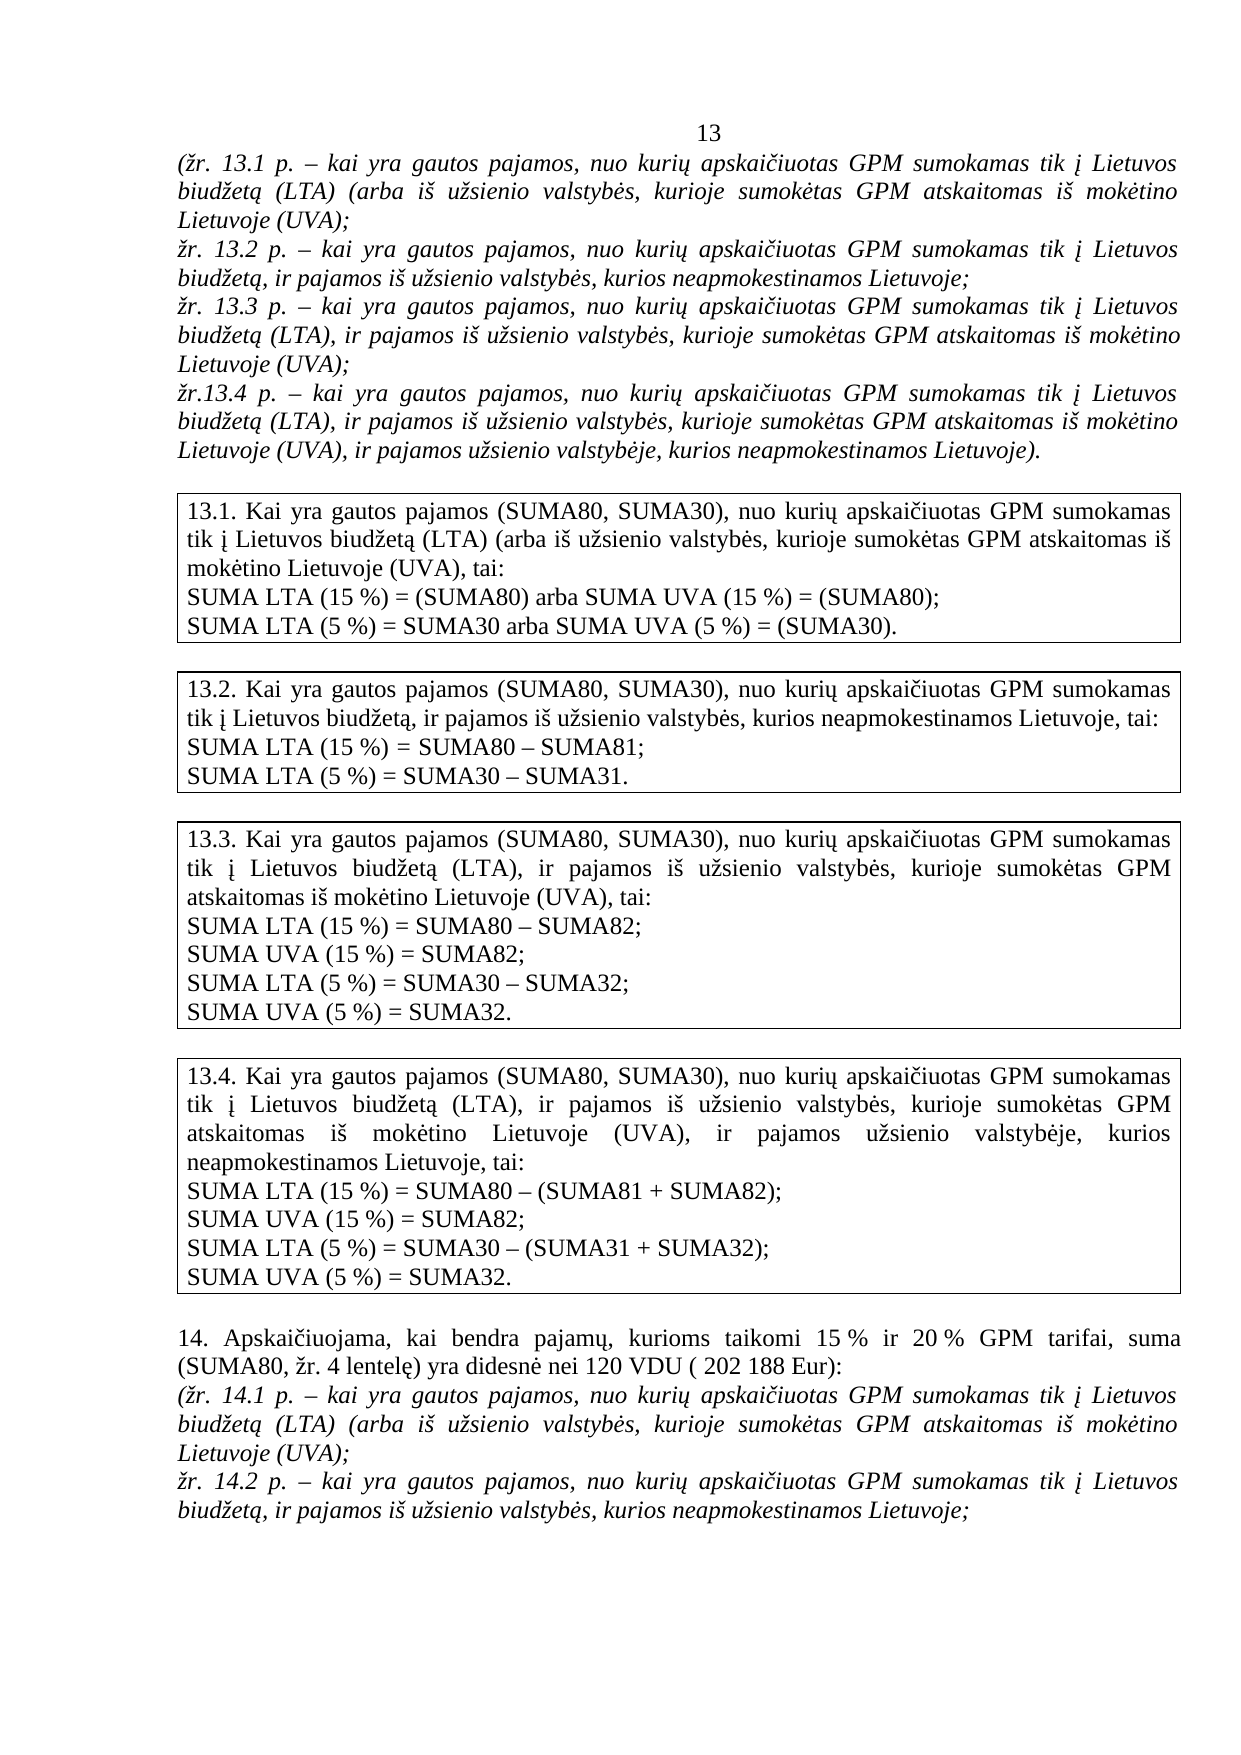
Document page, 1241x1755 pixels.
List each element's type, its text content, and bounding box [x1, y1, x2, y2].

text 13.3. Kai yra gautos pajamos (SUMA80, SUMA30), nuo kurių apskaičiuotas GPM sumokamas tik į Lietuvos biudžetą (LTA), ir pajamos iš užsienio valstybės, kurioje sumokėtas GPM atskaitomas iš mokėtino Lietuvoje (UVA), tai: [178, 823, 1180, 908]
text žr. 13.2 p. – kai yra gautos pajamos, nuo kurių apskaičiuotas GPM sumokamas tik į Lietuvos biudžetą, ir pajamos iš užsienio valstybės, kurios neapmokestinamos Lietuvoje; [177, 234, 1181, 291]
text SUMA UVA (15 %) = SUMA82; [178, 936, 1180, 965]
text SUMA LTA (5 %) = SUMA30 – (SUMA31 + SUMA32); [178, 1230, 1180, 1259]
text žr.13.4 p. – kai yra gautos pajamos, nuo kurių apskaičiuotas GPM sumokamas tik į Lietuvos biudžetą (LTA), ir pajamos iš užsienio valstybės, kurioje sumokėtas GPM atskaitomas iš mokėtino Lietuvoje (UVA), ir pajamos užsienio valstybėje, kurios neapmokestinamos Lietuvoje). [177, 378, 1181, 464]
text SUMA UVA (5 %) = SUMA32. [178, 1259, 1180, 1293]
text (žr. 13.1 p. – kai yra gautos pajamos, nuo kurių apskaičiuotas GPM sumokamas tik į Lietuvos biudžetą (LTA) (arba iš užsienio valstybės, kurioje sumokėtas GPM atskaitomas iš mokėtino Lietuvoje (UVA); [177, 148, 1181, 234]
text SUMA LTA (5 %) = SUMA30 – SUMA32; [178, 965, 1180, 994]
text SUMA LTA (15 %) = (SUMA80) arba SUMA UVA (15 %) = (SUMA80); [178, 579, 1180, 608]
text SUMA LTA (15 %) = SUMA80 – SUMA81; [178, 729, 1180, 758]
text 13.2. Kai yra gautos pajamos (SUMA80, SUMA30), nuo kurių apskaičiuotas GPM sumokamas tik į Lietuvos biudžetą, ir pajamos iš užsienio valstybės, kurios neapmokestinamos Lietuvoje, tai: [178, 673, 1180, 729]
text SUMA LTA (15 %) = SUMA80 – (SUMA81 + SUMA82); [178, 1173, 1180, 1201]
text SUMA UVA (5 %) = SUMA32. [178, 994, 1180, 1028]
text SUMA UVA (15 %) = SUMA82; [178, 1201, 1180, 1230]
text 13.4. Kai yra gautos pajamos (SUMA80, SUMA30), nuo kurių apskaičiuotas GPM sumokamas tik į Lietuvos biudžetą (LTA), ir pajamos iš užsienio valstybės, kurioje sumokėtas GPM atskaitomas iš mokėtino Lietuvoje (UVA), ir pajamos užsienio valstybėje, kurios neapmokestinamos Lietuvoje, tai: [178, 1059, 1180, 1173]
text SUMA LTA (15 %) = SUMA80 – SUMA82; [178, 908, 1180, 936]
text žr. 13.3 p. – kai yra gautos pajamos, nuo kurių apskaičiuotas GPM sumokamas tik į Lietuvos biudžetą (LTA), ir pajamos iš užsienio valstybės, kurioje sumokėtas GPM atskaitomas iš mokėtino Lietuvoje (UVA); [177, 291, 1181, 378]
text 13.1. Kai yra gautos pajamos (SUMA80, SUMA30), nuo kurių apskaičiuotas GPM sumokamas tik į Lietuvos biudžetą (LTA) (arba iš užsienio valstybės, kurioje sumokėtas GPM atskaitomas iš mokėtino Lietuvoje (UVA), tai: [178, 494, 1180, 579]
text 14. Apskaičiuojama, kai bendra pajamų, kurioms taikomi 15 % ir 20 % GPM tarifai, suma (SUMA80, žr. 4 lentelę) yra didesnė nei 120 VDU ( 202 188 Eur): [177, 1323, 1181, 1380]
text SUMA LTA (5 %) = SUMA30 – SUMA31. [178, 758, 1180, 792]
text SUMA LTA (5 %) = SUMA30 arba SUMA UVA (5 %) = (SUMA30). [178, 608, 1180, 642]
text (žr. 14.1 p. – kai yra gautos pajamos, nuo kurių apskaičiuotas GPM sumokamas tik į Lietuvos biudžetą (LTA) (arba iš užsienio valstybės, kurioje sumokėtas GPM atskaitomas iš mokėtino Lietuvoje (UVA); [177, 1380, 1181, 1466]
text žr. 14.2 p. – kai yra gautos pajamos, nuo kurių apskaičiuotas GPM sumokamas tik į Lietuvos biudžetą, ir pajamos iš užsienio valstybės, kurios neapmokestinamos Lietuvoje; [177, 1466, 1181, 1524]
